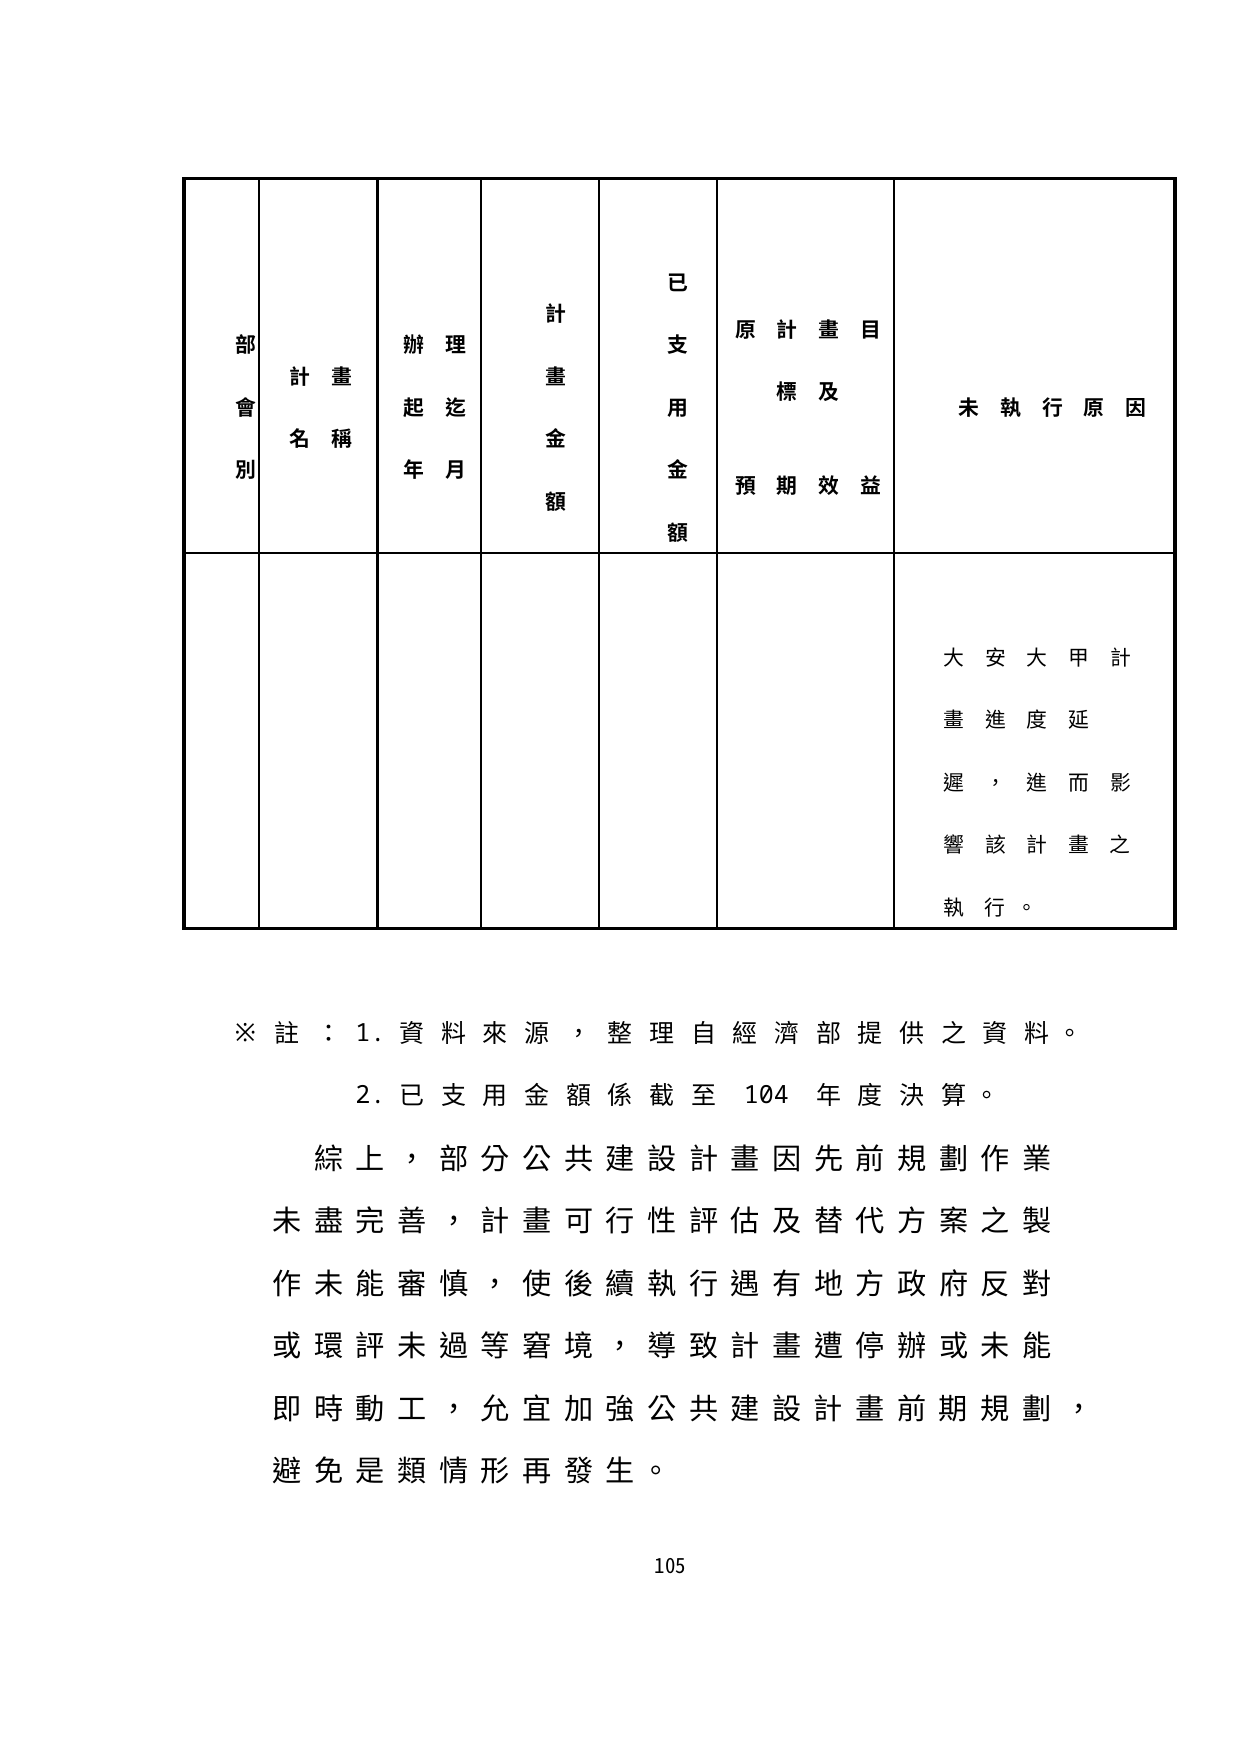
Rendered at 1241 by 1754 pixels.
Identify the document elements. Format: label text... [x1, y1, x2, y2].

table_cell [260, 554, 376, 927]
table_header 已支用金額 [600, 180, 716, 552]
table_cell 大安大甲計畫進度延遲，進而影響該計畫之執行。 [895, 554, 1173, 927]
text 綜上，部分公共建設計畫因先前規劃作業未盡完善，計畫可行性評估及替代方案之製作未能審慎，使後續執行遇有地方政府反對或環評未過等窘境，導致計畫遭停辦或未能即時動工，允宜加強公共建設計畫前期規劃，避免是類情形再發生。 [242, 1115, 1058, 1490]
table_header 計畫名稱 [260, 180, 376, 552]
text 2.已支用金額係截至104年度決算。 [188, 1052, 1058, 1115]
table_cell [600, 554, 716, 927]
text ※註：1.資料來源，整理自經濟部提供之資料。 [185, 990, 1058, 1052]
table_header 計畫金額 [482, 180, 598, 552]
table_header 部會別 [186, 180, 258, 552]
table_cell [379, 554, 480, 927]
table_cell [718, 554, 893, 927]
table_header 辦理起迄年月 [379, 180, 480, 552]
table_header 未執行原因 [895, 180, 1173, 552]
table_cell [482, 554, 598, 927]
table_header 原計畫目標及 預期效益 [718, 180, 893, 552]
table_cell [186, 554, 258, 927]
